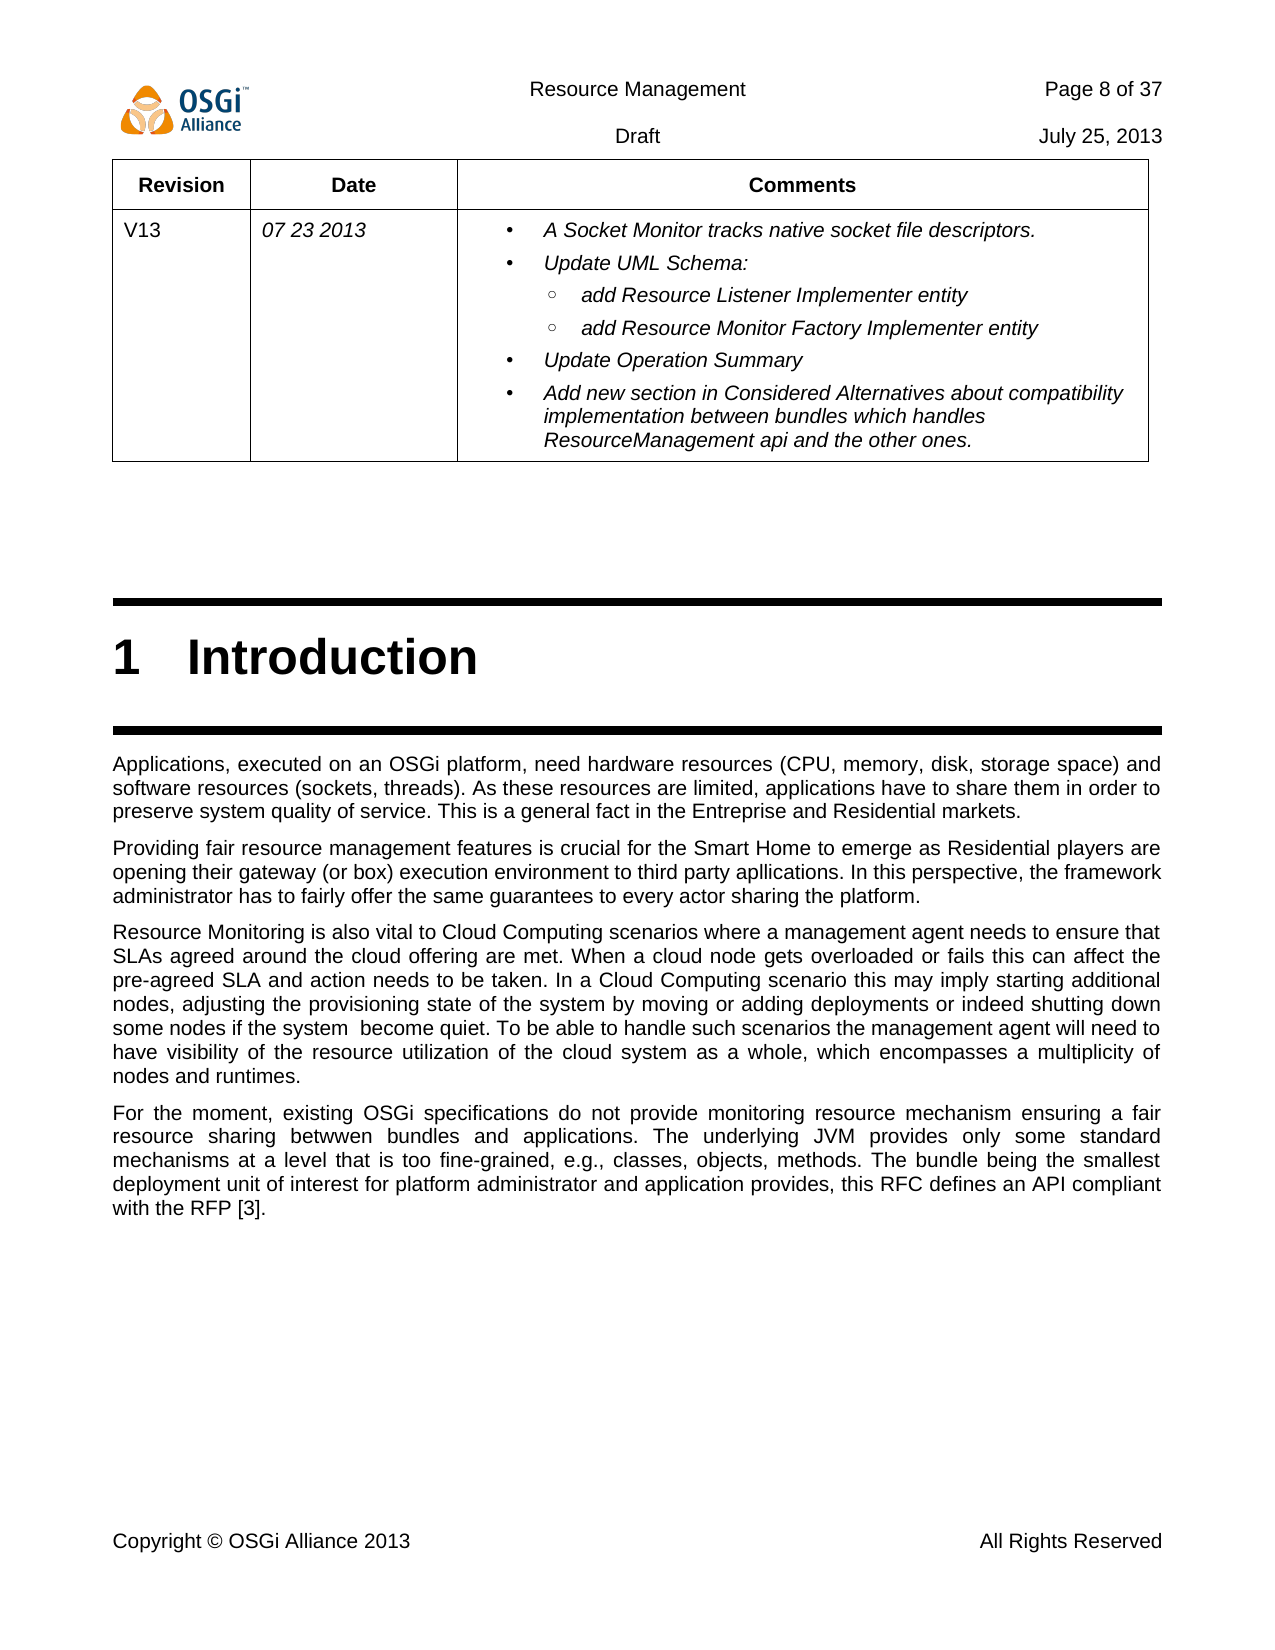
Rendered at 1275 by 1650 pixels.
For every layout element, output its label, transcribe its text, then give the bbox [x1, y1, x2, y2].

subtitle Introduction [112, 599, 1162, 735]
text For the moment, existing OSGi specifications do not provide monitoring resource mechanism ensuring a fair resource sharing betwwen bundles and applications. The underlying JVM provides only some standard mechanisms at a level that is too fine-grained, e.g., classes, objects, methods. The bundle being the smallest deployment unit of interest for platform administrator and application provides, this RFC defines an API compliant with the RFP [3]. [112, 1100, 1162, 1220]
picture [113, 78, 257, 142]
text Applications, executed on an OSGi platform, need hardware resources (CPU, memory, disk, storage space) and software resources (sockets, threads). As these resources are limited, applications have to share them in order to preserve system quality of service. This is a general fact in the Entreprise and Residential markets. [112, 751, 1162, 823]
table_header Comments [458, 160, 1148, 209]
table_cell A Socket Monitor tracks native socket file descriptors. Update UML Schema: add Resource Listener Implementer entity add Resource Monitor Factory Implementer entity Update Operation Summary Add new section in Considered Alternatives about compatibility implementation between bundles which handles ResourceManagement api and the other ones. [458, 210, 1148, 461]
table_cell 07 23 2013 [251, 210, 457, 461]
text Resource Monitoring is also vital to Cloud Computing scenarios where a management agent needs to ensure that SLAs agreed around the cloud offering are met. When a cloud node gets overloaded or fails this can affect the pre-agreed SLA and action needs to be taken. In a Cloud Computing scenario this may imply starting additional nodes, adjusting the provisioning state of the system by moving or adding deployments or indeed shutting down some nodes if the system become quiet. To be able to handle such scenarios the management agent will need to have visibility of the resource utilization of the cloud system as a whole, which encompasses a multiplicity of nodes and runtimes. [112, 920, 1162, 1088]
table_header Date [251, 160, 457, 209]
table_cell V13 [113, 210, 250, 461]
text Providing fair resource management features is crucial for the Smart Home to emerge as Residential players are opening their gateway (or box) execution environment to third party apllications. In this perspective, the framework administrator has to fairly offer the same guarantees to every actor sharing the platform. [112, 836, 1162, 908]
table_header Revision [113, 160, 250, 209]
